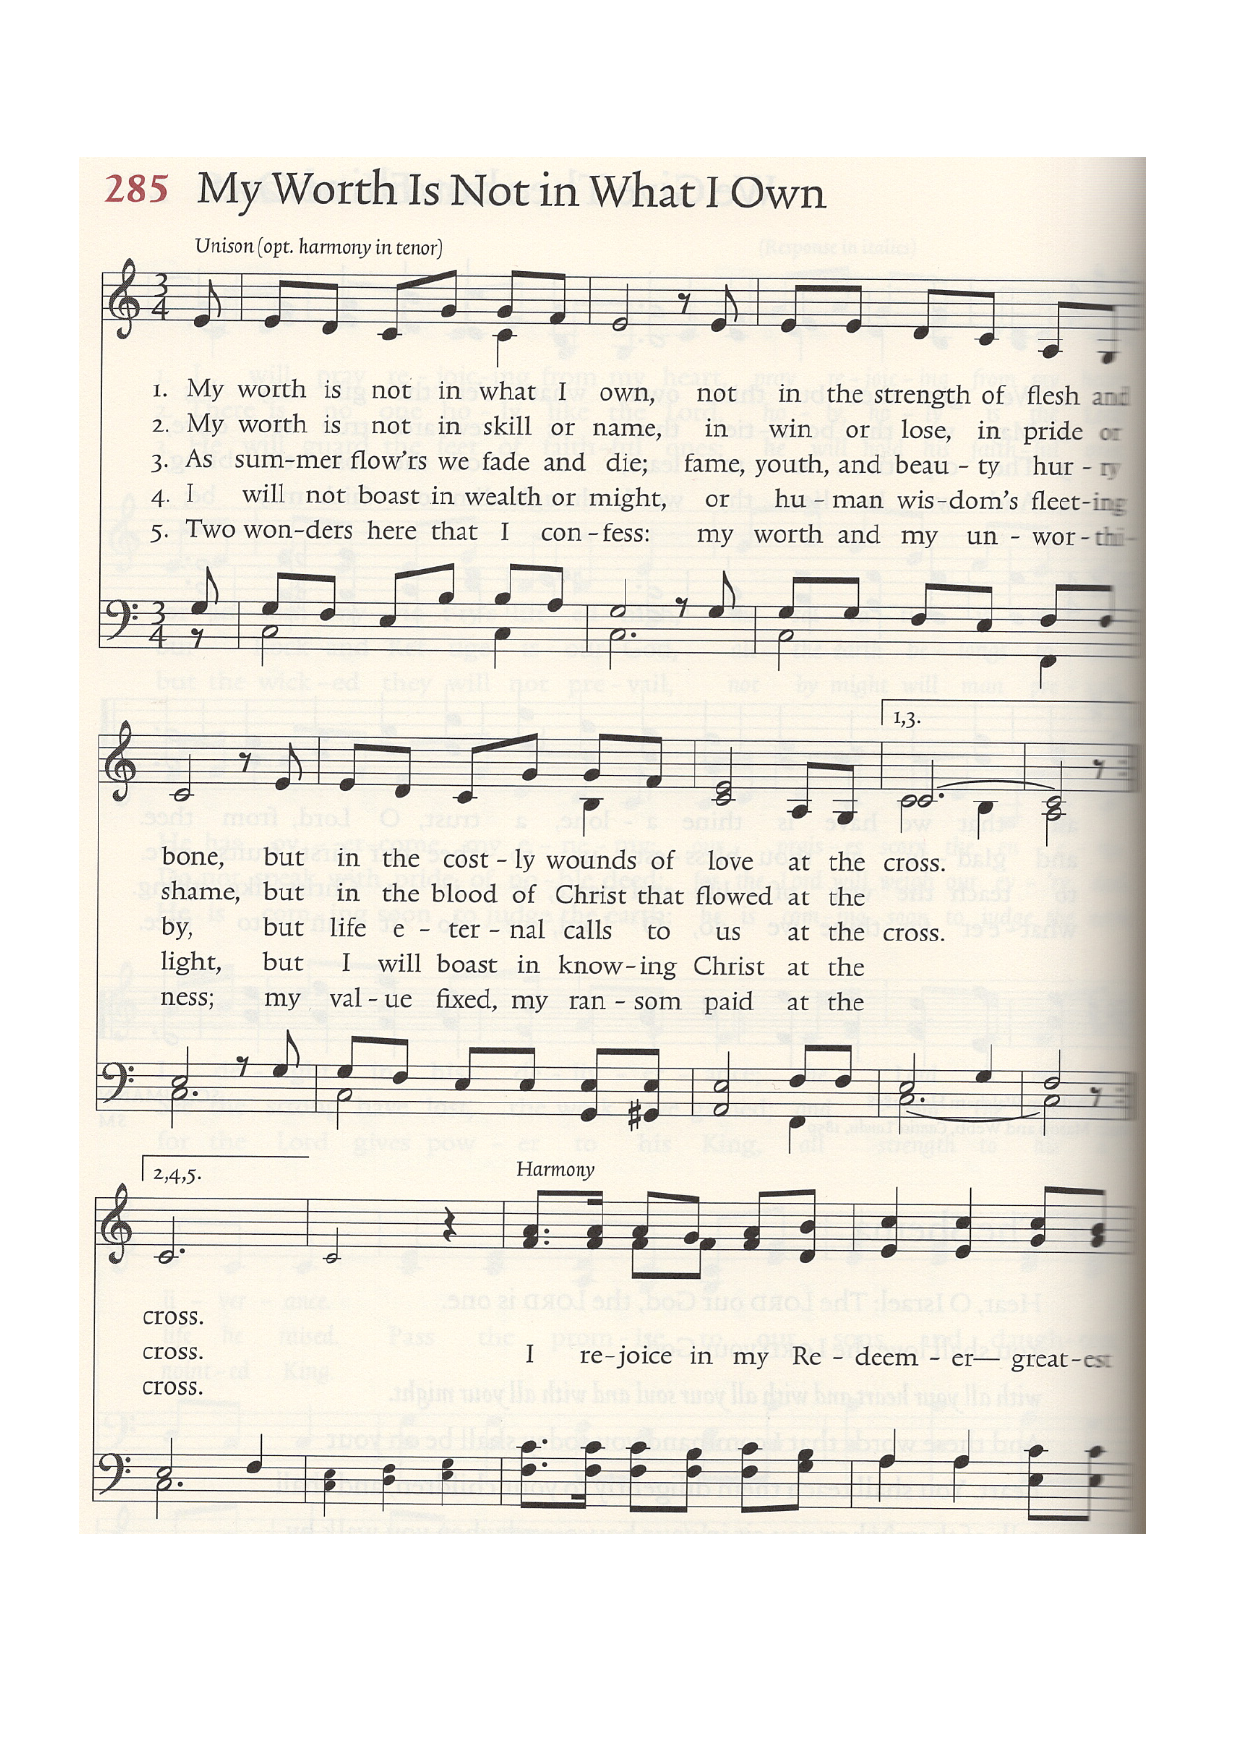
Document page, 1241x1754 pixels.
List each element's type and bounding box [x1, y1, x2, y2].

picture [181, 633, 1146, 1489]
